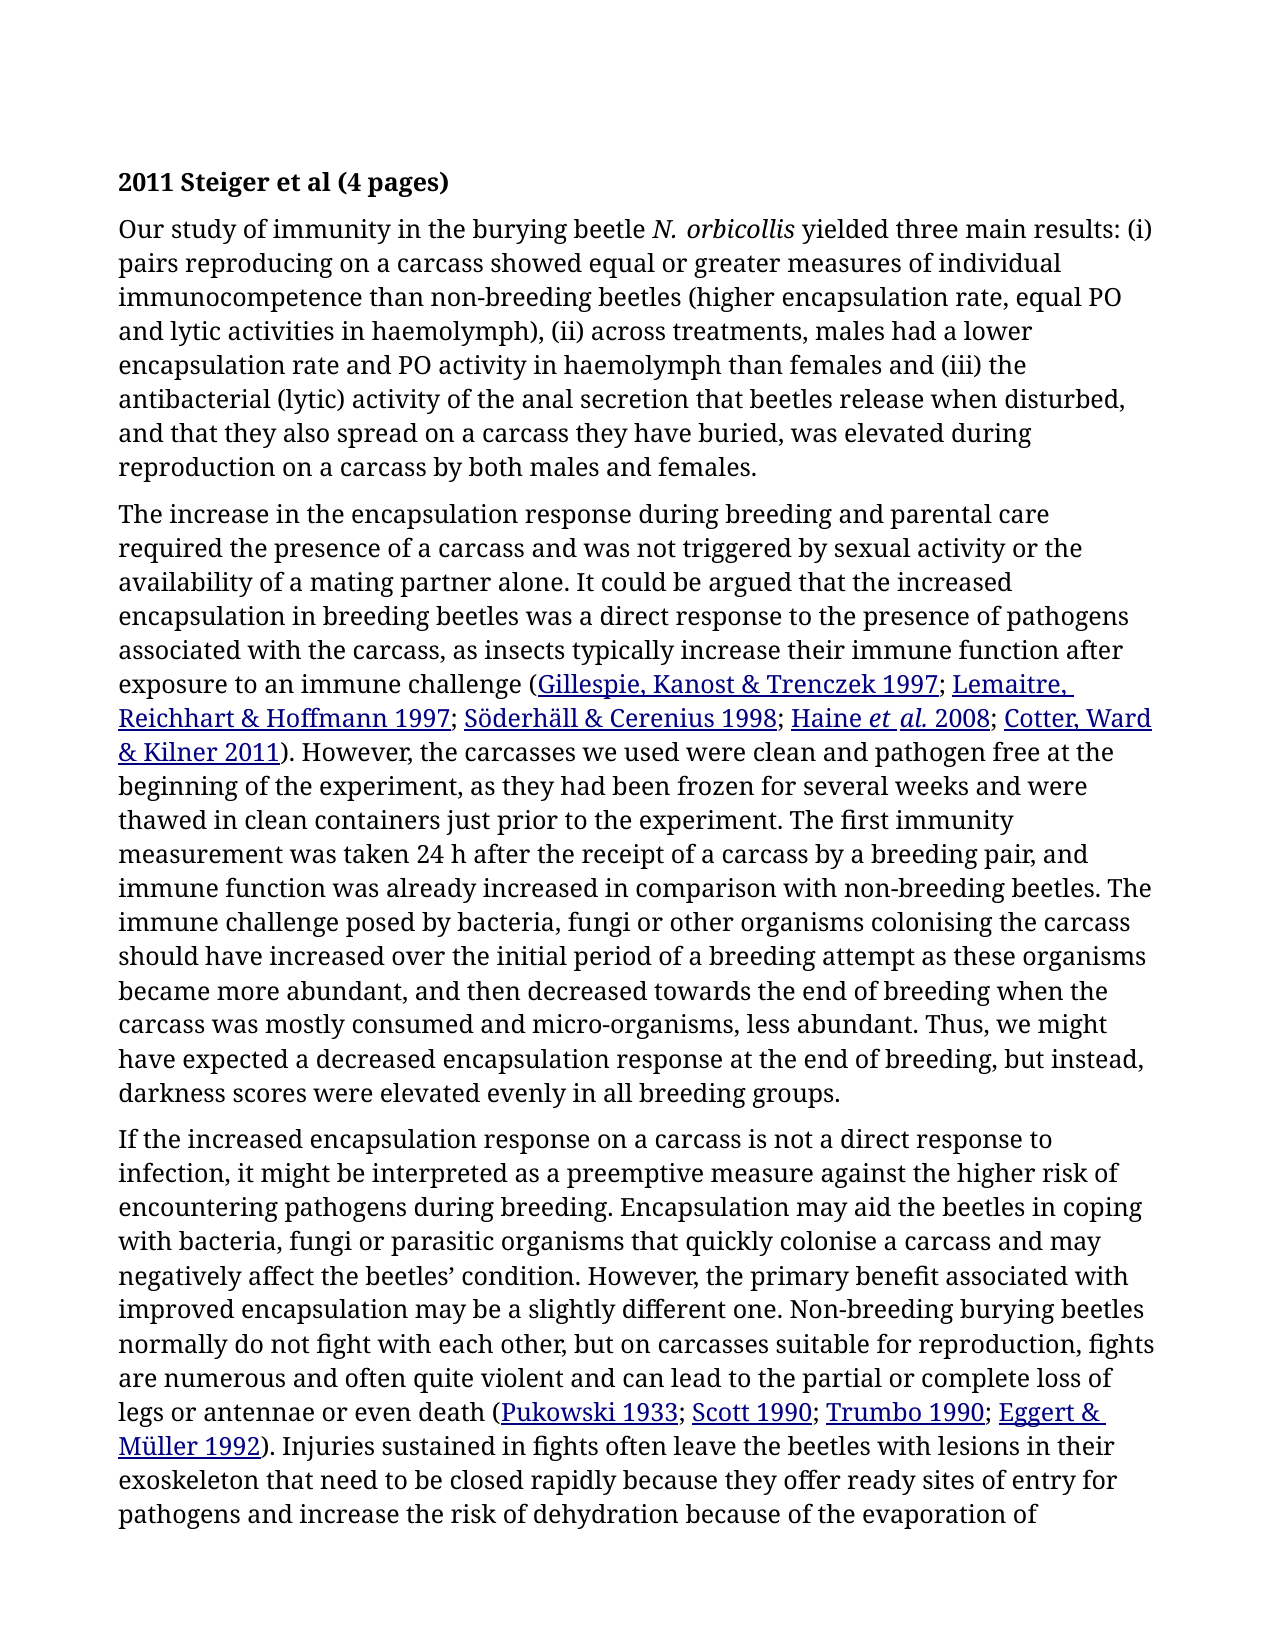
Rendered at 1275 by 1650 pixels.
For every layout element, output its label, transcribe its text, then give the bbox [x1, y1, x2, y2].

text If the increased encapsulation response on a carcass is not a direct response to infection, it might be interpreted as a preemptive measure against the higher risk of encountering pathogens during breeding. Encapsulation may aid the beetles in coping with bacteria, fungi or parasitic organisms that quickly colonise a carcass and may negatively affect the beetles’ condition. However, the primary benefit associated with improved encapsulation may be a slightly different one. Non-breeding burying beetles normally do not fight with each other, but on carcasses suitable for reproduction, fights are numerous and often quite violent and can lead to the partial or complete loss of legs or antennae or even death (Pukowski 1933; Scott 1990; Trumbo 1990; Eggert & Müller 1992). Injuries sustained in fights often leave the beetles with lesions in their exoskeleton that need to be closed rapidly because they offer ready sites of entry for pathogens and increase the risk of dehydration because of the evaporation of [118, 1122, 1157, 1531]
text The increase in the encapsulation response during breeding and parental care required the presence of a carcass and was not triggered by sexual activity or the availability of a mating partner alone. It could be argued that the increased encapsulation in breeding beetles was a direct response to the presence of pathogens associated with the carcass, as insects typically increase their immune function after exposure to an immune challenge (Gillespie, Kanost & Trenczek 1997; Lemaitre, Reichhart & Hoffmann 1997; Söderhäll & Cerenius 1998; Haine et al. 2008; Cotter, Ward & Kilner 2011). However, the carcasses we used were clean and pathogen free at the beginning of the experiment, as they had been frozen for several weeks and were thawed in clean containers just prior to the experiment. The first immunity measurement was taken 24 h after the receipt of a carcass by a breeding pair, and immune function was already increased in comparison with non-breeding beetles. The immune challenge posed by bacteria, fungi or other organisms colonising the carcass should have increased over the initial period of a breeding attempt as these organisms became more abundant, and then decreased towards the end of breeding when the carcass was mostly consumed and micro-organisms, less abundant. Thus, we might have expected a decreased encapsulation response at the end of breeding, but instead, darkness scores were elevated evenly in all breeding groups. [118, 496, 1157, 1109]
text 2011 Steiger et al (4 pages) [118, 165, 1157, 199]
text Our study of immunity in the burying beetle N. orbicollis yielded three main results: (i) pairs reproducing on a carcass showed equal or greater measures of individual immunocompetence than non-breeding beetles (higher encapsulation rate, equal PO and lytic activities in haemolymph), (ii) across treatments, males had a lower encapsulation rate and PO activity in haemolymph than females and (iii) the antibacterial (lytic) activity of the anal secretion that beetles release when disturbed, and that they also spread on a carcass they have buried, was elevated during reproduction on a carcass by both males and females. [118, 211, 1157, 484]
